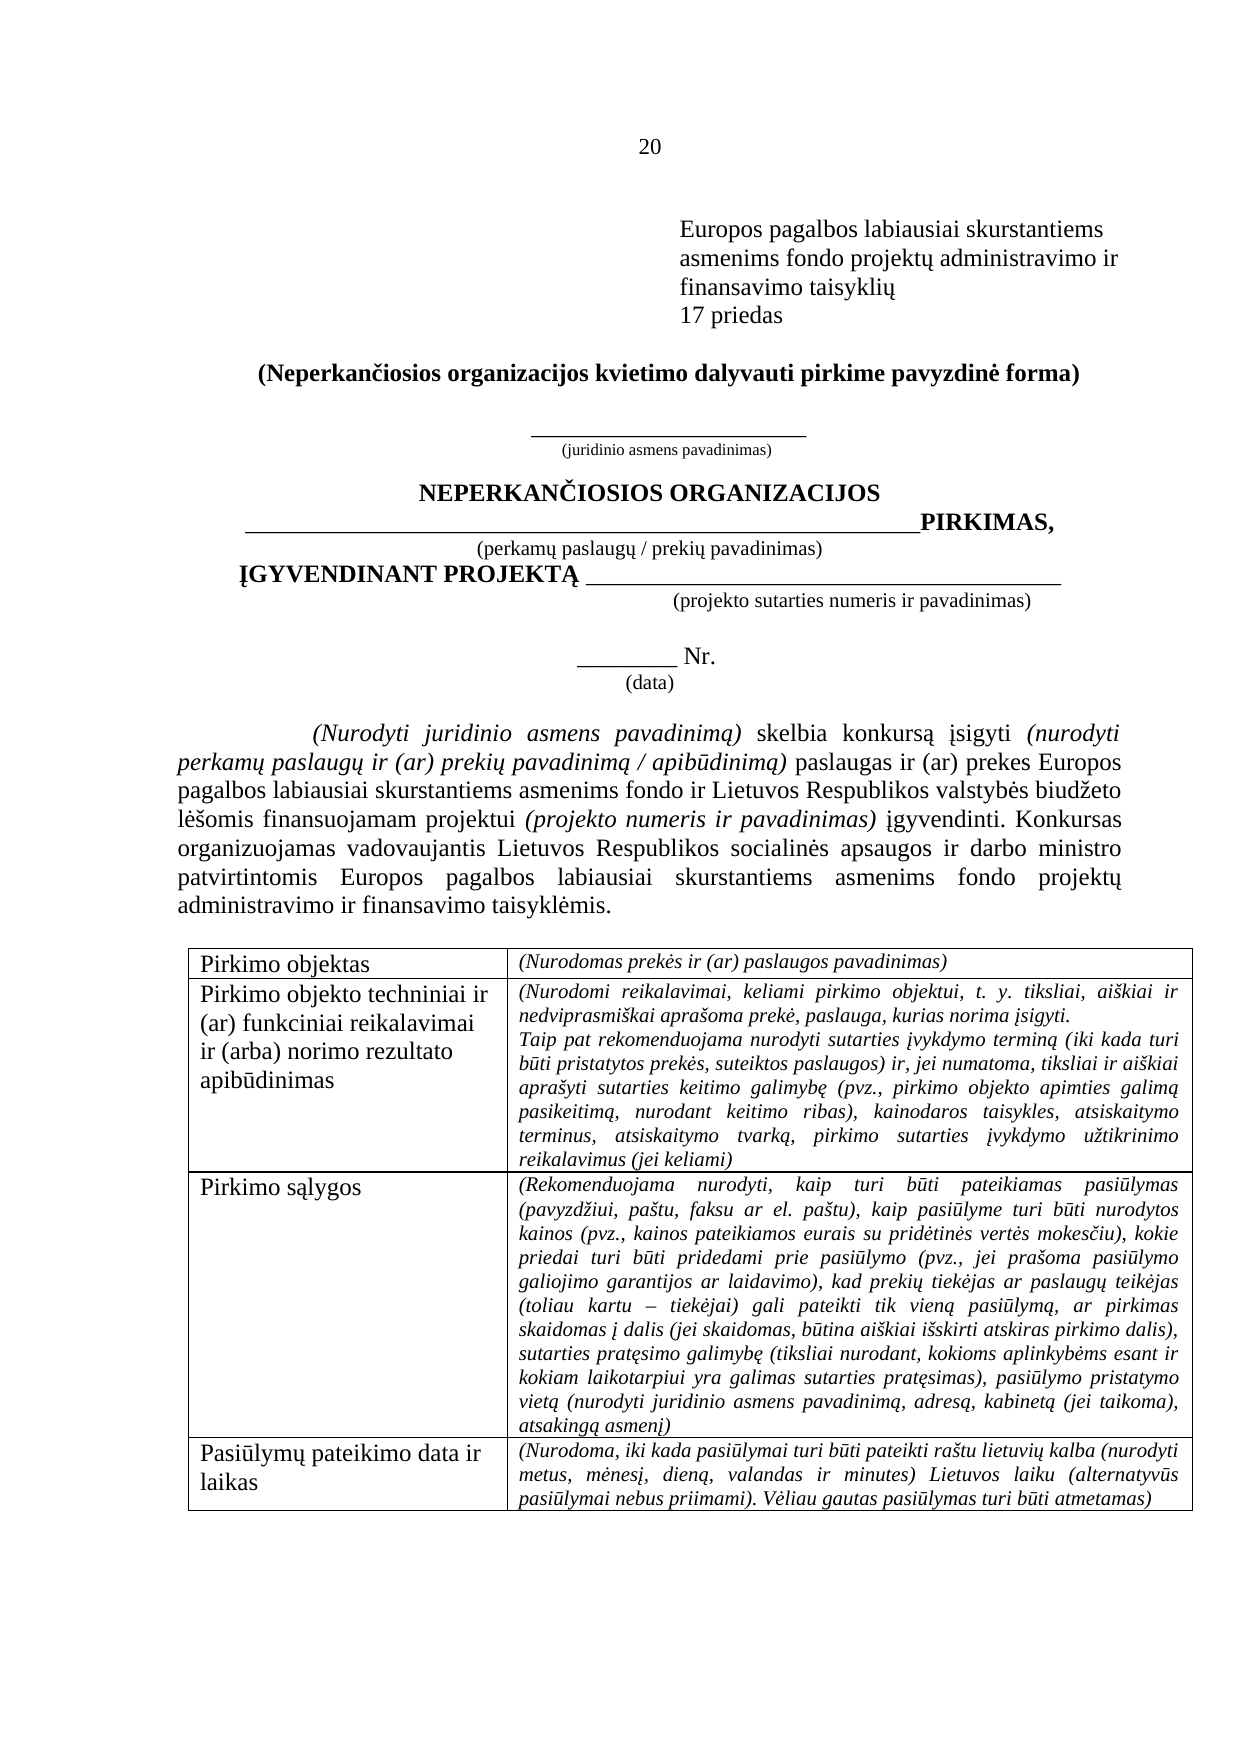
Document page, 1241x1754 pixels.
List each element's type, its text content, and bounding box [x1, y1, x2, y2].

text 17 priedas [679, 301, 1160, 329]
table_cell (Rekomenduojama nurodyti, kaip turi būti pateikiamas pasiūlymas (pavyzdžiui, paštu, faksu ar el. paštu), kaip pasiūlyme turi būti nurodytos kainos (pvz., kainos pateikiamos eurais su pridėtinės vertės mokesčiu), kokie priedai turi būti pridedami prie pasiūlymo (pvz., jei prašoma pasiūlymo galiojimo garantijos ar laidavimo), kad prekių tiekėjas ar paslaugų teikėjas (toliau kartu – tiekėjai) gali pateikti tik vieną pasiūlymą, ar pirkimas skaidomas į dalis (jei skaidomas, būtina aiškiai išskirti atskiras pirkimo dalis), sutarties pratęsimo galimybę (tiksliai nurodant, kokioms aplinkybėms esant ir kokiam laikotarpiui yra galimas sutarties pratęsimas), pasiūlymo pristatymo vietą (nurodyti juridinio asmens pavadinimą, adresą, kabinetą (jei taikoma), atsakingą asmenį) [508, 1173, 1192, 1437]
text finansavimo taisyklių [679, 272, 1160, 301]
text ĮGYVENDINANT PROJEKTĄ ______________________________________ [177, 559, 1122, 588]
text ________ Nr. [177, 641, 1122, 670]
table_cell (Nurodomi reikalavimai, keliami pirkimo objektui, t. y. tiksliai, aiškiai ir nedviprasmiškai aprašoma prekė, paslauga, kurias norima įsigyti. Taip pat rekomenduojama nurodyti sutarties įvykdymo terminą (iki kada turi būti pristatytos prekės, suteiktos paslaugos) ir, jei numatoma, tiksliai ir aiškiai aprašyti sutarties keitimo galimybę (pvz., pirkimo objekto apimties galimą pasikeitimą, nurodant keitimo ribas), kainodaros taisykles, atsiskaitymo terminus, atsiskaitymo tvarką, pirkimo sutarties įvykdymo užtikrinimo reikalavimus (jei keliami) [508, 979, 1192, 1171]
text (perkamų paslaugų / prekių pavadinimas) [177, 536, 1122, 559]
text (Nurodyti juridinio asmens pavadinimą) skelbia konkursą įsigyti (nurodyti perkamų paslaugų ir (ar) prekių pavadinimą / apibūdinimą) paslaugas ir (ar) prekes Europos pagalbos labiausiai skurstantiems asmenims fondo ir Lietuvos Respublikos valstybės biudžeto lėšomis finansuojamam projektui (projekto numeris ir pavadinimas) įgyvendinti. Konkursas organizuojamas vadovaujantis Lietuvos Respublikos socialinės apsaugos ir darbo ministro patvirtintomis Europos pagalbos labiausiai skurstantiems asmenims fondo projektų administravimo ir finansavimo taisyklėmis. [177, 718, 1122, 919]
table_cell (Nurodoma, iki kada pasiūlymai turi būti pateikti raštu lietuvių kalba (nurodyti metus, mėnesį, dieną, valandas ir minutes) Lietuvos laiku (alternatyvūs pasiūlymai nebus priimami). Vėliau gautas pasiūlymas turi būti atmetamas) [508, 1438, 1192, 1510]
text ______________________________________________________PIRKIMAS, [177, 507, 1122, 536]
table_cell Pirkimo objekto techniniai ir (ar) funkciniai reikalavimai ir (arba) norimo rezultato apibūdinimas [189, 979, 507, 1171]
text (data) [177, 670, 1122, 694]
text ______________________ [177, 411, 1160, 440]
text (projekto sutarties numeris ir pavadinimas) [447, 588, 1122, 612]
text (juridinio asmens pavadinimas) [177, 440, 1160, 459]
text NEPERKANČIOSIOS ORGANIZACIJOS [177, 478, 1122, 507]
table_header Pirkimo objektas [189, 949, 507, 978]
text asmenims fondo projektų administravimo ir [679, 243, 1160, 272]
table_header (Nurodomas prekės ir (ar) paslaugos pavadinimas) [508, 949, 1192, 978]
text Europos pagalbos labiausiai skurstantiems [679, 214, 1160, 243]
table_cell Pirkimo sąlygos [189, 1173, 507, 1437]
text (Neperkančiosios organizacijos kvietimo dalyvauti pirkime pavyzdinė forma) [177, 358, 1160, 387]
table_cell Pasiūlymų pateikimo data ir laikas [189, 1438, 507, 1510]
